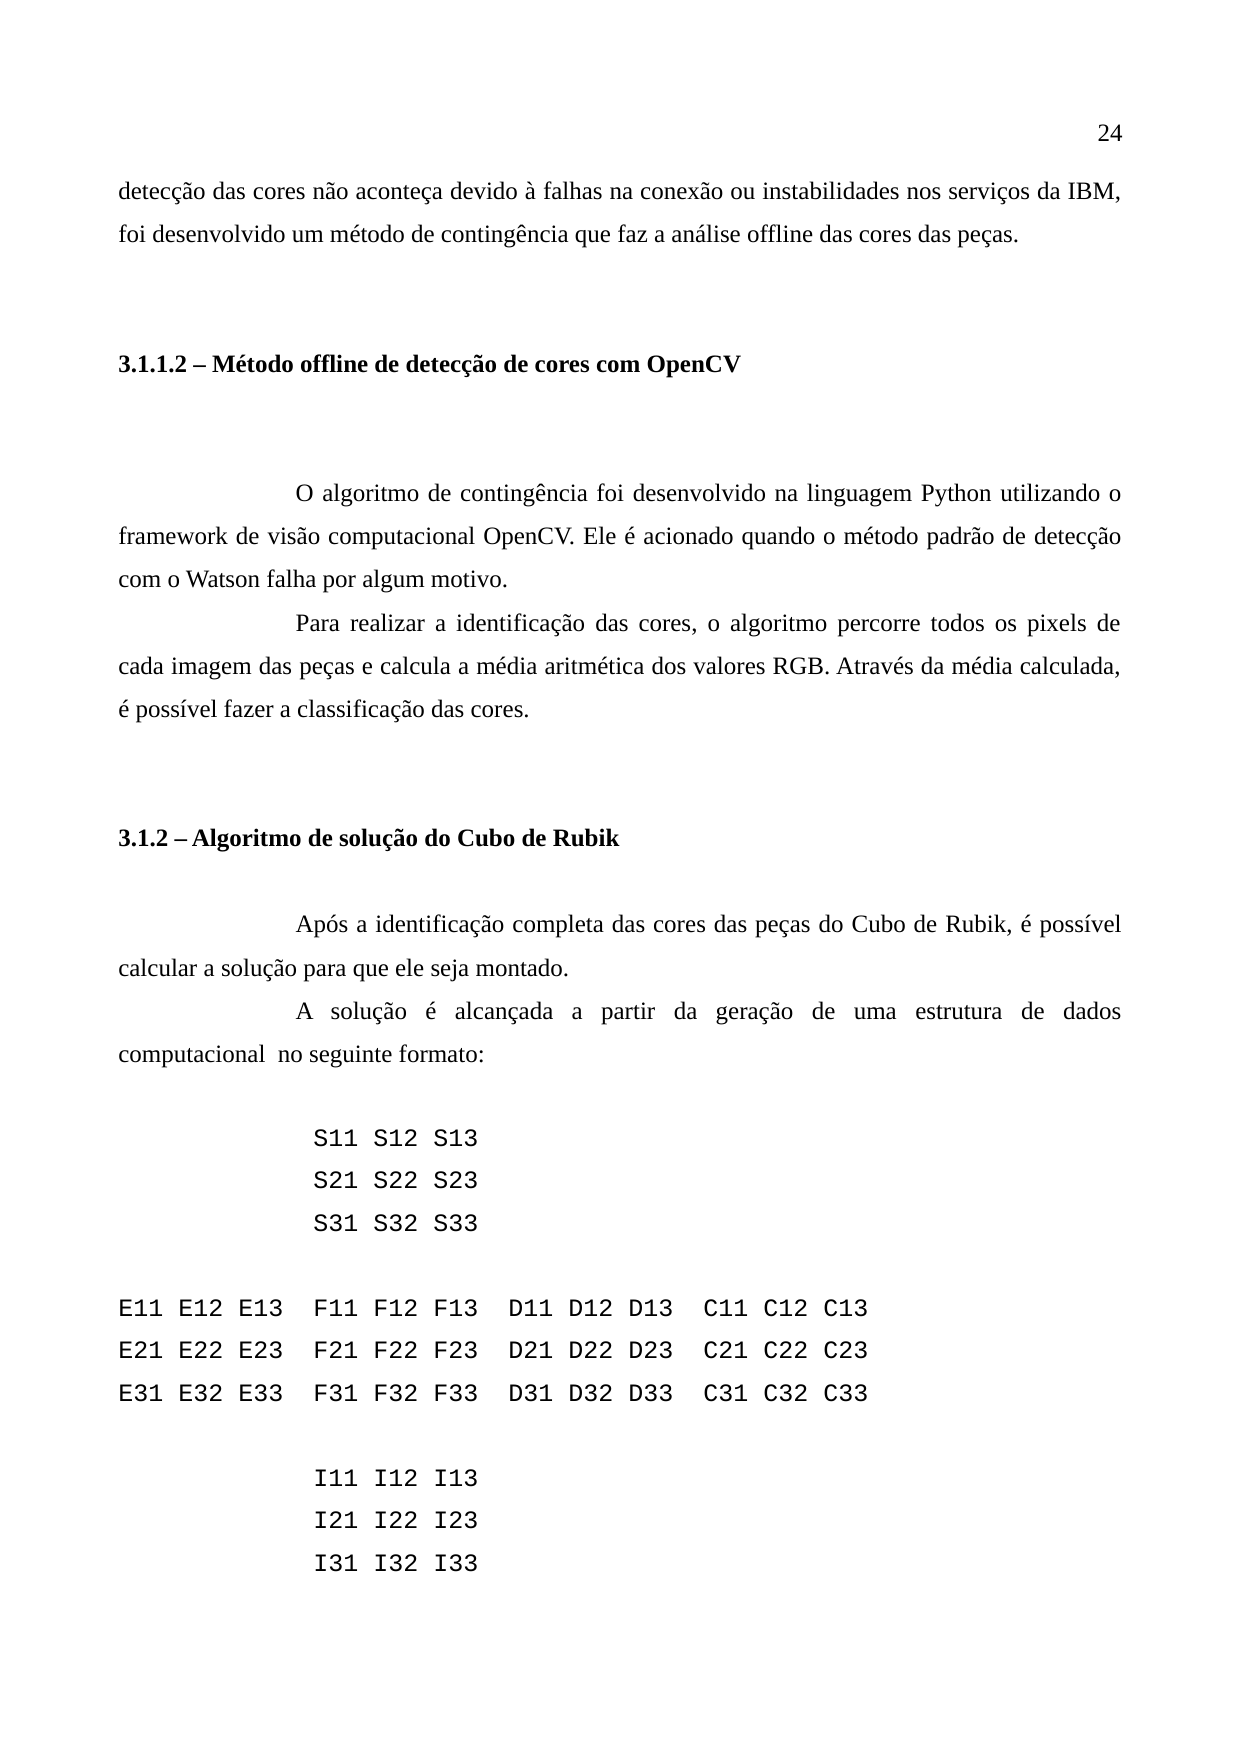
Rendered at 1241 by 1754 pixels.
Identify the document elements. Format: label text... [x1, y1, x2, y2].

text I21 I22 I23 [118, 1508, 1122, 1536]
text Após a identificação completa das cores das peças do Cubo de Rubik, é possível calcular a solução para que ele seja montado. [118, 909, 1122, 981]
text 3.1.2 – Algoritmo de solução do Cubo de Rubik [118, 823, 1122, 852]
text detecção das cores não aconteça devido à falhas na conexão ou instabilidades nos serviços da IBM, foi desenvolvido um método de contingência que faz a análise offline das cores das peças. [118, 176, 1122, 248]
text S31 S32 S33 [118, 1210, 1122, 1238]
text I31 I32 I33 [118, 1550, 1122, 1578]
text S21 S22 S23 [118, 1168, 1122, 1196]
text E11 E12 E13 F11 F12 F13 D11 D12 D13 C11 C12 C13 [118, 1295, 1122, 1323]
text E31 E32 E33 F31 F32 F33 D31 D32 D33 C31 C32 C33 [118, 1380, 1122, 1408]
text E21 E22 E23 F21 F22 F23 D21 D22 D23 C21 C22 C23 [118, 1338, 1122, 1366]
text A solução é alcançada a partir da geração de uma estrutura de dados computacional no seguinte formato: [118, 996, 1122, 1068]
text Para realizar a identificação das cores, o algoritmo percorre todos os pixels de cada imagem das peças e calcula a média aritmética dos valores RGB. Através da média calculada, é possível fazer a classificação das cores. [118, 608, 1122, 723]
text S11 S12 S13 [118, 1125, 1122, 1153]
text 3.1.1.2 – Método offline de detecção de cores com OpenCV [118, 349, 1122, 378]
text I11 I12 I13 [118, 1465, 1122, 1493]
text O algoritmo de contingência foi desenvolvido na linguagem Python utilizando o framework de visão computacional OpenCV. Ele é acionado quando o método padrão de detecção com o Watson falha por algum motivo. [118, 478, 1122, 593]
